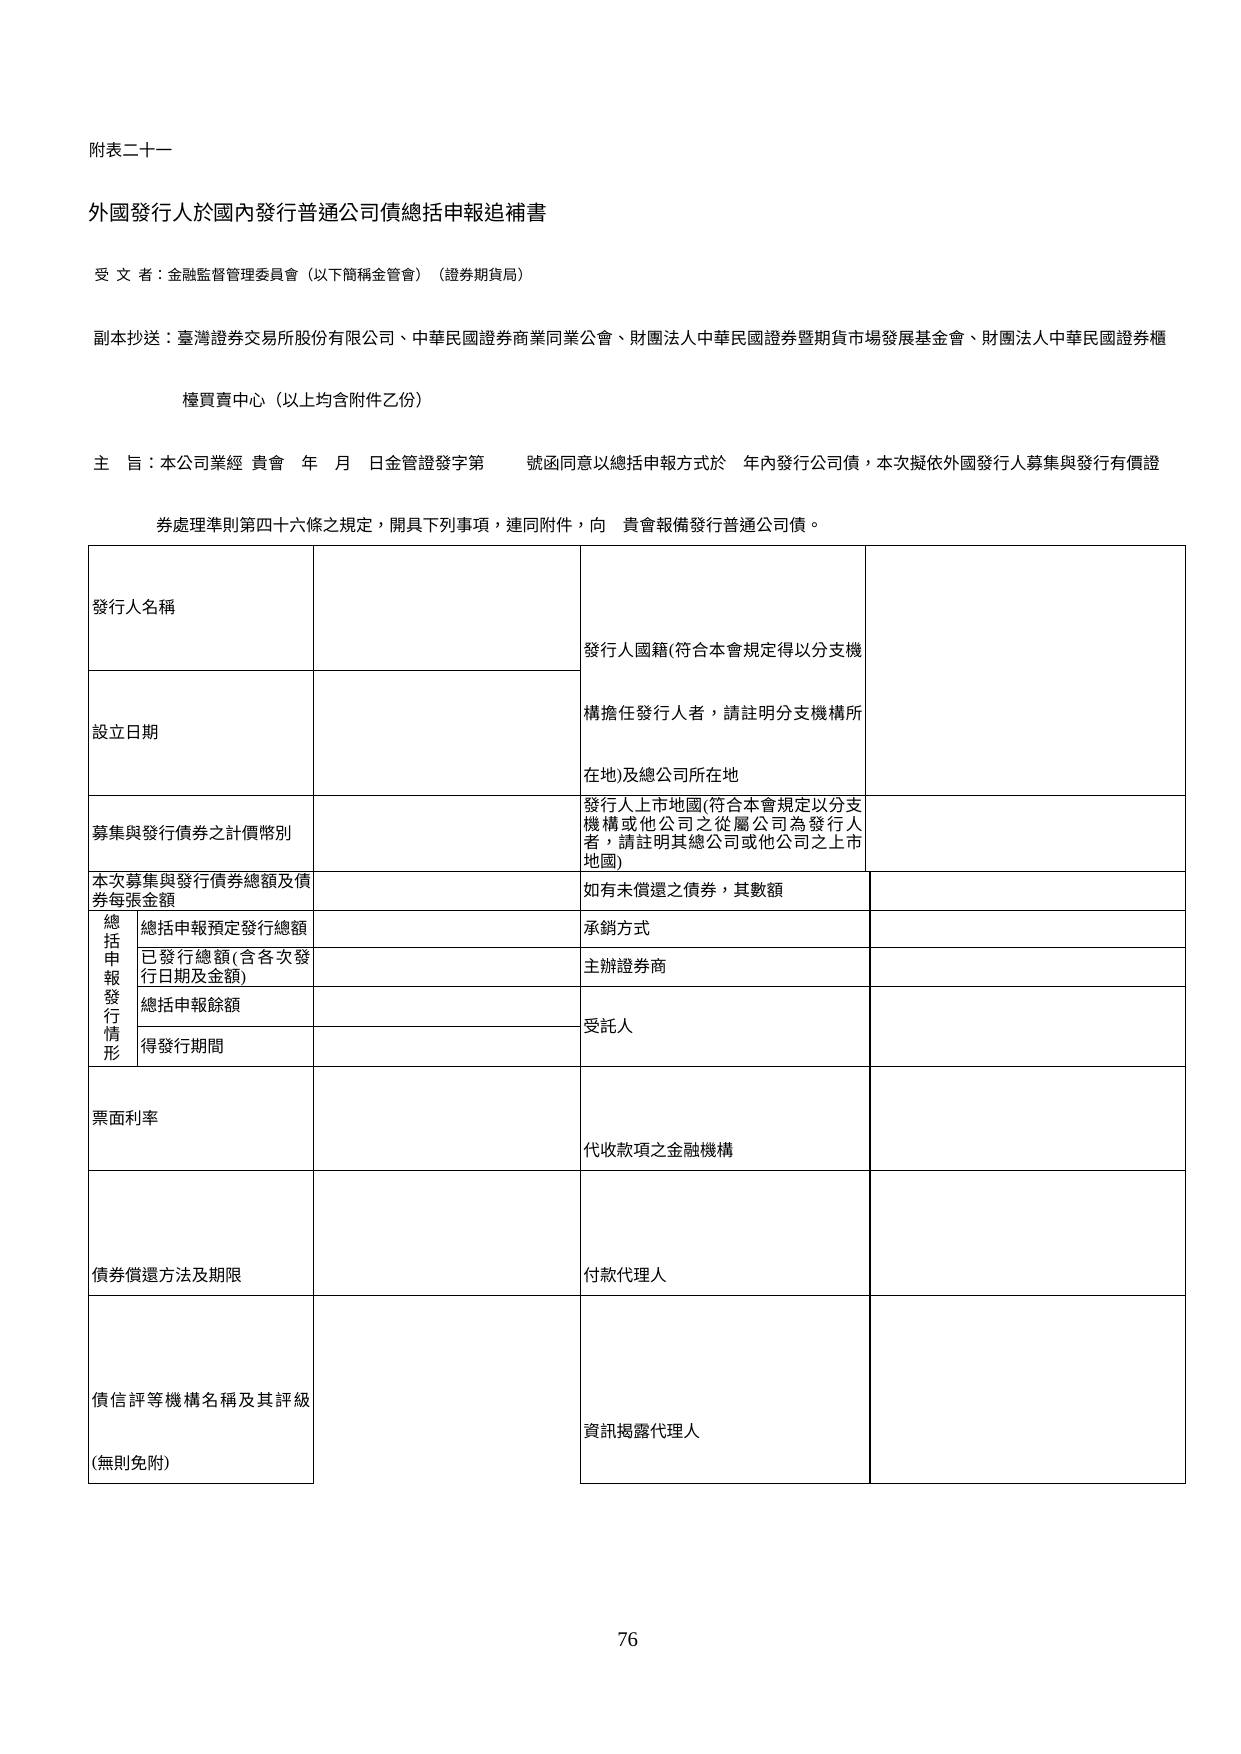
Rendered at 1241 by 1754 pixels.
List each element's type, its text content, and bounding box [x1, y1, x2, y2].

table_header 發行人國籍(符合本會規定得以分支機構擔任發行人者，請註明分支機構所在地)及總公司所在地 [581, 546, 865, 795]
table_cell [871, 1067, 1185, 1170]
table_cell 受託人 [581, 987, 869, 1066]
table_cell [314, 872, 580, 910]
table_cell [314, 1296, 580, 1483]
table_cell 債券償還方法及期限 [89, 1171, 313, 1295]
table_cell [314, 911, 580, 947]
table_cell 總括申報發行情形 [89, 911, 137, 1066]
table_cell 債信評等機構名稱及其評級(無則免附) [89, 1296, 313, 1483]
table_cell 設立日期 [89, 671, 313, 795]
table_cell 總括申報餘額 [138, 987, 313, 1026]
table_header [866, 546, 1185, 795]
text 副本抄送：臺灣證券交易所股份有限公司、中華民國證券商業同業公會、財團法人中華民國證券暨期貨市場發展基金會、財團法人中華民國證券櫃檯買賣中心（以上均含附件乙份） [89, 295, 1166, 420]
table_cell [866, 796, 1185, 871]
table_cell 本次募集與發行債券總額及債券每張金額 [89, 872, 313, 910]
text 附表二十一 [89, 108, 1166, 170]
table_cell 代收款項之金融機構 [581, 1067, 869, 1170]
table_header 發行人名稱 [89, 546, 313, 670]
table_cell 如有未償還之債券，其數額 [581, 872, 869, 910]
table_cell 票面利率 [89, 1067, 313, 1170]
table_cell 已發行總額(含各次發行日期及金額) [138, 948, 313, 986]
table_cell [871, 987, 1185, 1066]
table_cell 募集與發行債券之計價幣別 [89, 796, 313, 871]
table_cell [871, 1296, 1185, 1483]
table_cell [871, 948, 1185, 986]
text 主 旨：本公司業經 貴會 年 月 日金管證發字第 號函同意以總括申報方式於 年內發行公司債，本次擬依外國發行人募集與發行有價證券處理準則第四十六條之規定，開具下列事項，連同附件，向 貴會報備發行普通公司債。 [89, 420, 1166, 545]
text 外國發行人於國內發行普通公司債總括申報追補書 [89, 170, 1166, 233]
table_cell [314, 1027, 580, 1066]
table_cell 主辦證券商 [581, 948, 869, 986]
table_cell [871, 1171, 1185, 1295]
table_cell 總括申報預定發行總額 [138, 911, 313, 947]
table_cell 發行人上市地國(符合本會規定以分支機構或他公司之從屬公司為發行人者，請註明其總公司或他公司之上市地國) [581, 796, 865, 871]
table_cell 付款代理人 [581, 1171, 869, 1295]
table_cell [314, 671, 580, 795]
table_cell 得發行期間 [138, 1027, 313, 1066]
text 受 文 者：金融監督管理委員會（以下簡稱金管會）（證券期貨局） [89, 233, 1166, 295]
table_header [314, 546, 580, 670]
table_cell [314, 1067, 580, 1170]
table_cell [314, 987, 580, 1026]
table_cell [871, 872, 1185, 910]
table_cell [871, 911, 1185, 947]
table_cell [314, 1171, 580, 1295]
table_cell 資訊揭露代理人 [581, 1296, 869, 1483]
table_cell [314, 796, 580, 871]
table_cell 承銷方式 [581, 911, 869, 947]
table_cell [314, 948, 580, 986]
